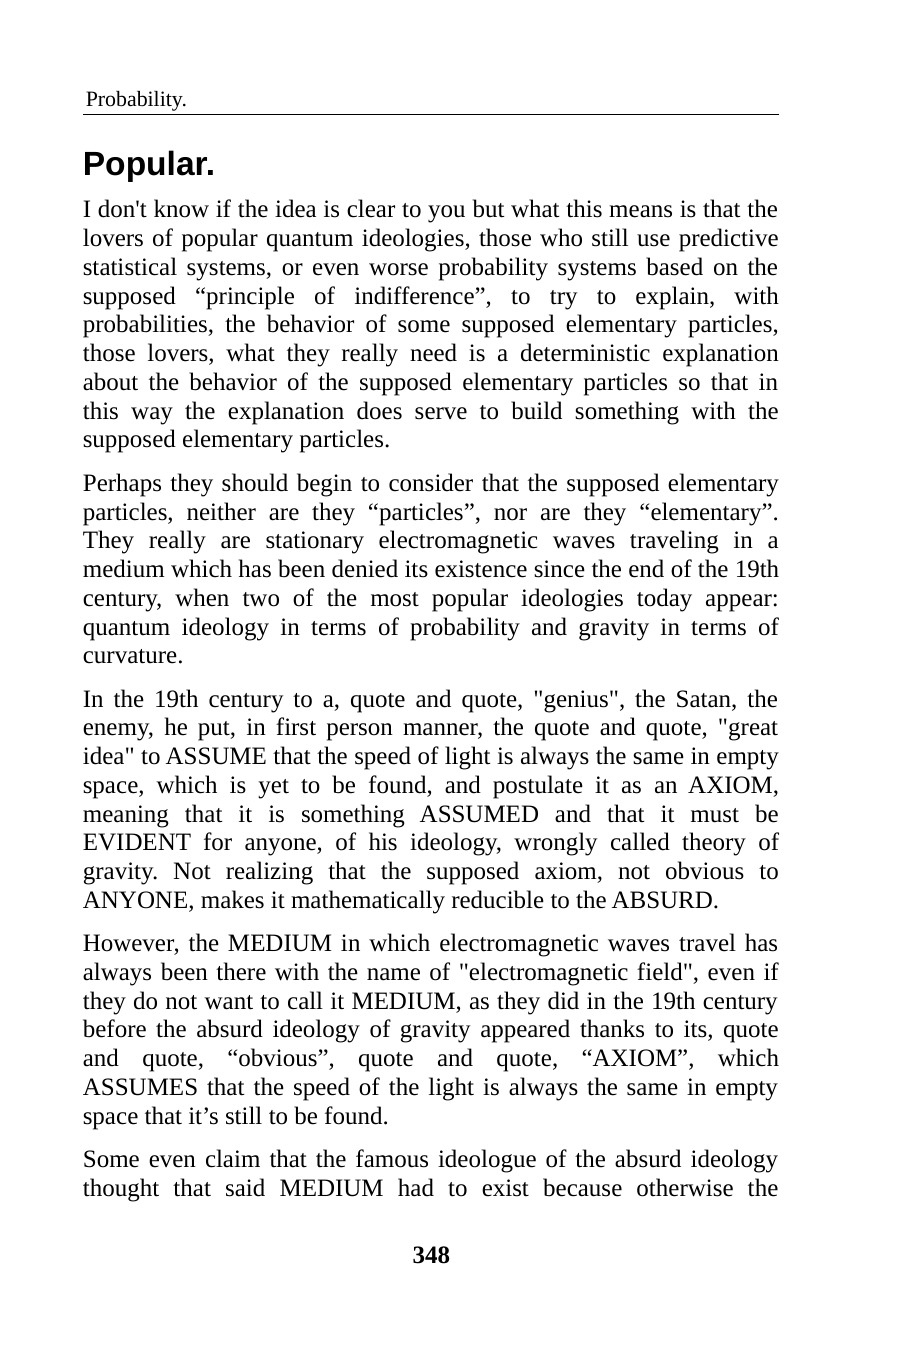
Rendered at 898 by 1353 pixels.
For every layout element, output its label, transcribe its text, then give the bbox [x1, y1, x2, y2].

text In the 19th century to a, quote and quote, "genius", the Satan, the enemy, he put, in first person manner, the quote and quote, "great idea" to ASSUME that the speed of light is always the same in empty space, which is yet to be found, and postulate it as an AXIOM, meaning that it is something ASSUMED and that it must be EVIDENT for anyone, of his ideology, wrongly called theory of gravity. Not realizing that the supposed axiom, not obvious to ANYONE, makes it mathematically reducible to the ABSURD. [83, 684, 779, 914]
subtitle Popular. [83, 143, 779, 182]
text Perhaps they should begin to consider that the supposed elementary particles, neither are they “particles”, nor are they “elementary”. They really are stationary electromagnetic waves traveling in a medium which has been denied its existence since the end of the 19th century, when two of the most popular ideologies today appear: quantum ideology in terms of probability and gravity in terms of curvature. [83, 468, 779, 669]
text However, the MEDIUM in which electromagnetic waves travel has always been there with the name of "electromagnetic field", even if they do not want to call it MEDIUM, as they did in the 19th century before the absurd ideology of gravity appeared thanks to its, quote and quote, “obvious”, quote and quote, “AXIOM”, which ASSUMES that the speed of the light is always the same in empty space that it’s still to be found. [83, 928, 779, 1129]
text I don't know if the idea is clear to you but what this means is that the lovers of popular quantum ideologies, those who still use predictive statistical systems, or even worse probability systems based on the supposed “principle of indifference”, to try to explain, with probabilities, the behavior of some supposed elementary particles, those lovers, what they really need is a deterministic explanation about the behavior of the supposed elementary particles so that in this way the explanation does serve to build something with the supposed elementary particles. [83, 194, 779, 453]
text Some even claim that the famous ideologue of the absurd ideology thought that said MEDIUM had to exist because otherwise the [83, 1144, 779, 1202]
